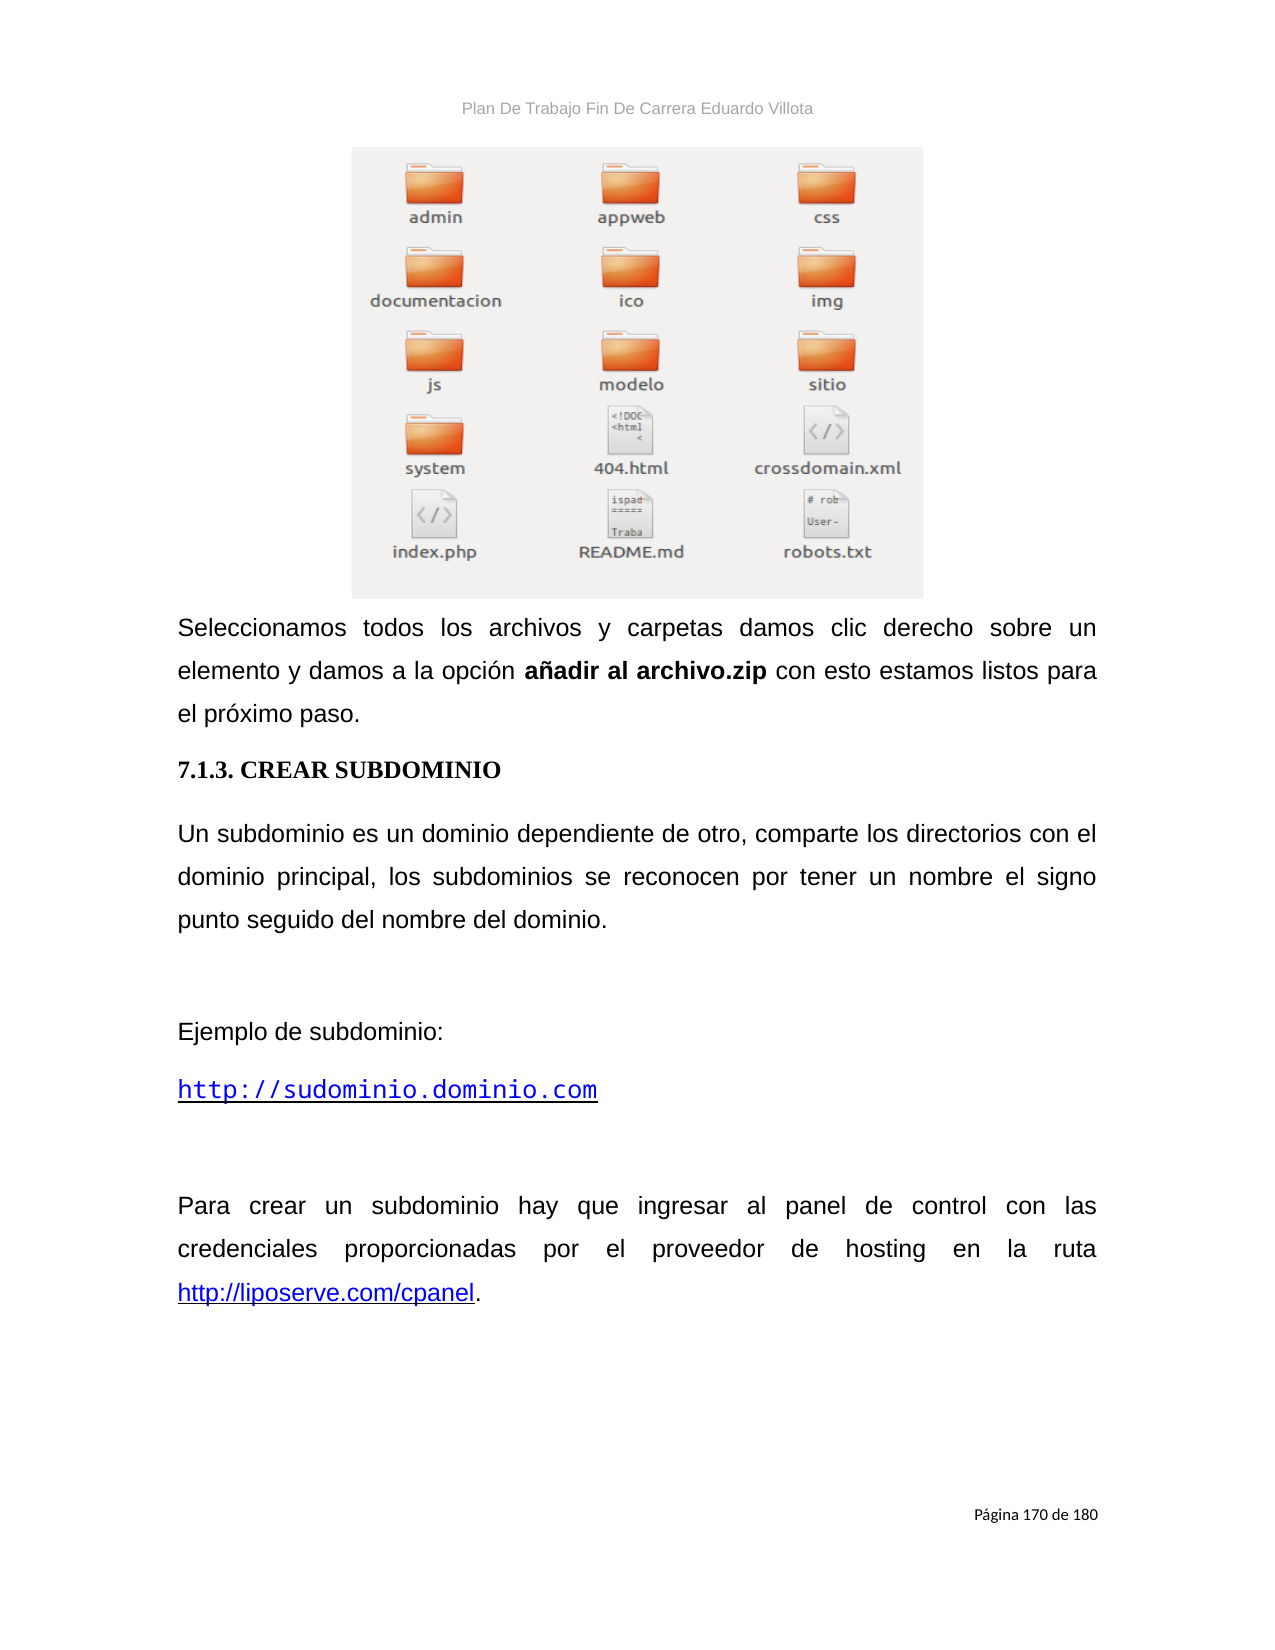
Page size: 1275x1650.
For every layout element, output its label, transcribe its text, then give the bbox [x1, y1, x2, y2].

text Seleccionamos todos los archivos y carpetas damos clic derecho sobre un elemento y damos a la opción añadir al archivo.zip con esto estamos listos para el próximo paso. [177, 599, 1098, 728]
text Para crear un subdominio hay que ingresar al panel de control con las credenciales proporcionadas por el proveedor de hosting en la ruta http://liposerve.com/cpanel. [177, 1191, 1098, 1306]
text 7.1.3. CREAR SUBDOMINIO [177, 755, 1098, 784]
text Ejemplo de subdominio: [177, 1016, 1098, 1045]
text Un subdominio es un dominio dependiente de otro, comparte los directorios con el dominio principal, los subdominios se reconocen por tener un nombre el signo punto seguido del nombre del dominio. [177, 819, 1098, 934]
picture [351, 147, 924, 599]
text http://sudominio.dominio.com [177, 1072, 1098, 1106]
